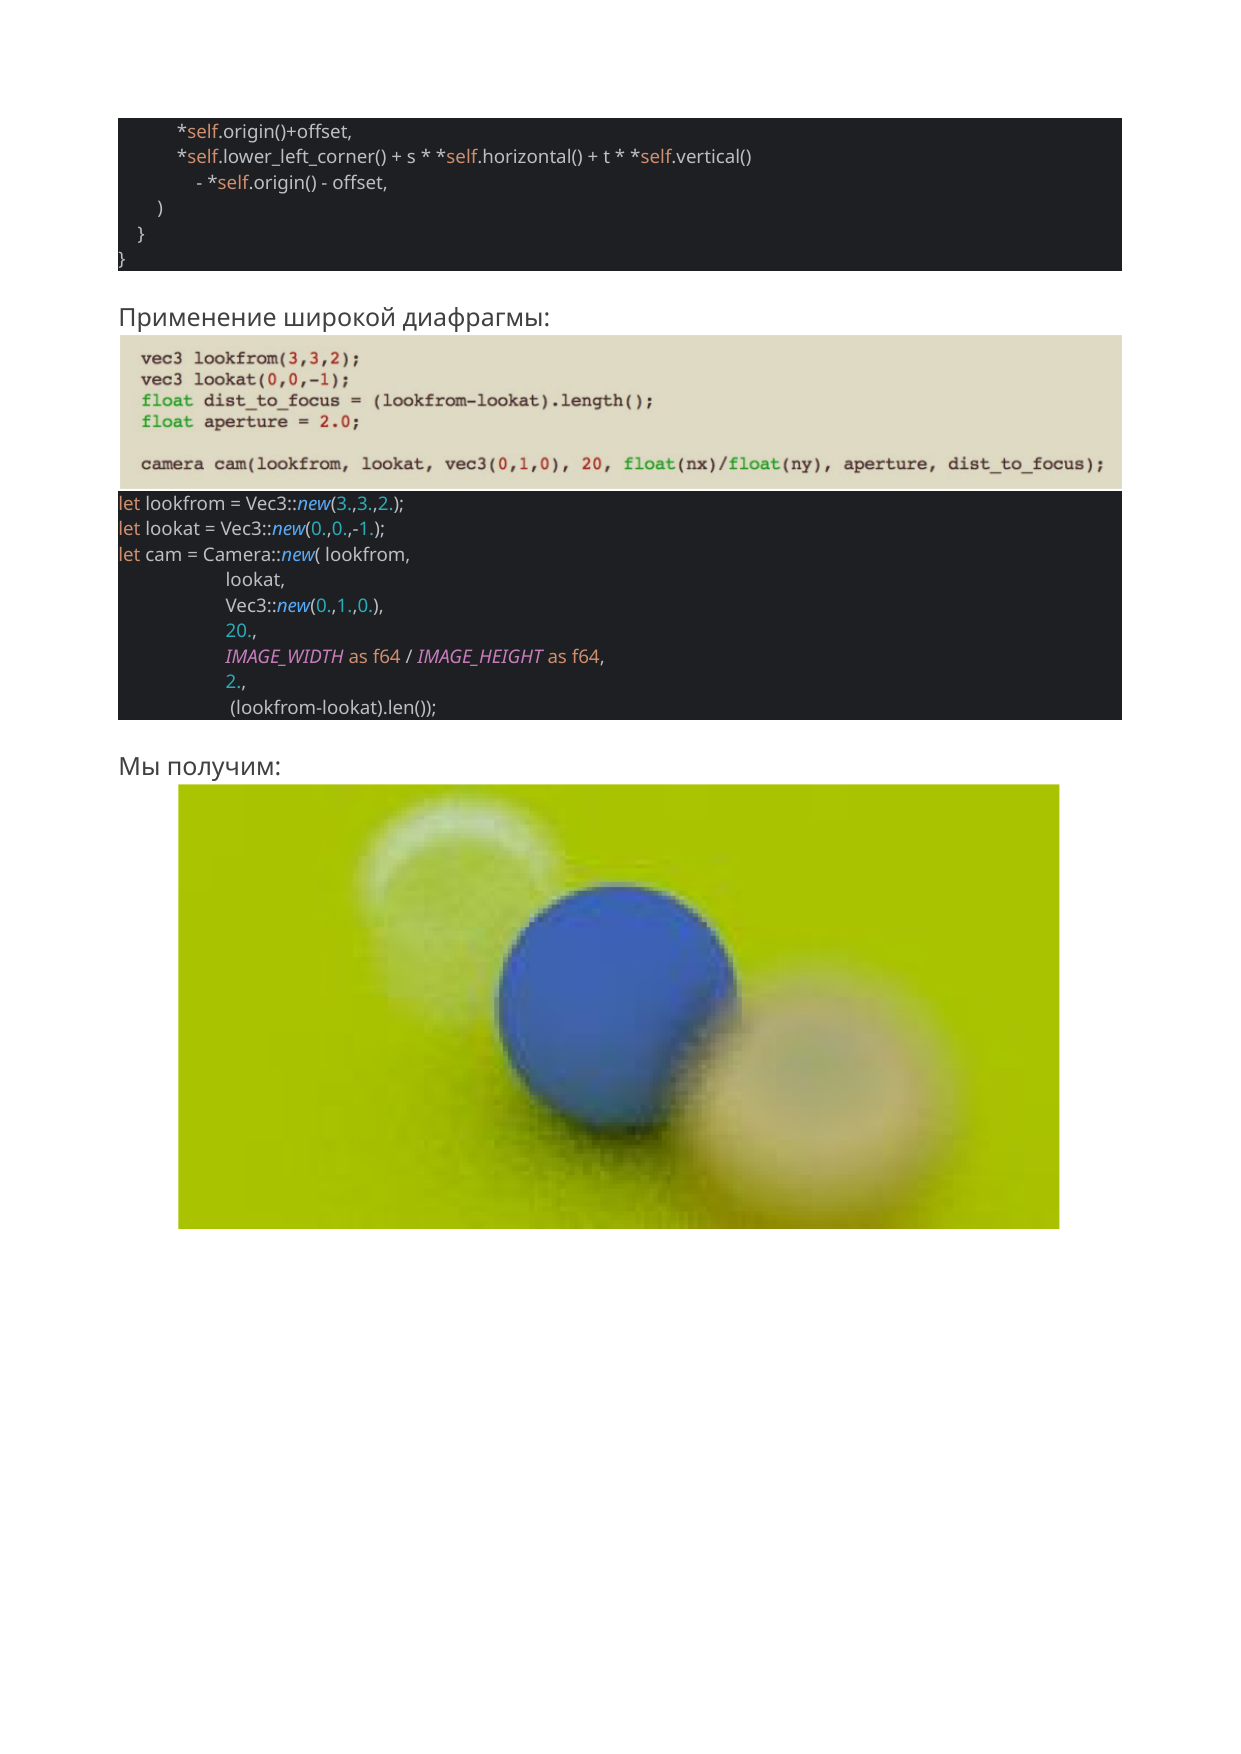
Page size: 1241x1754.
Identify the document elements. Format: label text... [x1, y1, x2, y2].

text *self.origin()+offset, *self.lower_left_corner() + s * *self.horizontal() + t * *self.vertical() - *self.origin() - offset, ) } } [118, 118, 1122, 271]
picture [178, 782, 1062, 1229]
text let lookfrom = Vec3::new(3.,3.,2.); let lookat = Vec3::new(0.,0.,-1.); let cam = Camera::new( lookfrom, lookat, Vec3::new(0.,1.,0.), 20., IMAGE_WIDTH as f64 / IMAGE_HEIGHT as f64, 2., (lookfrom-lookat).len()); [118, 491, 1122, 720]
text Применение широкой диафрагмы: [118, 300, 1122, 334]
picture [118, 334, 1123, 491]
text Мы получим: [118, 748, 1122, 783]
